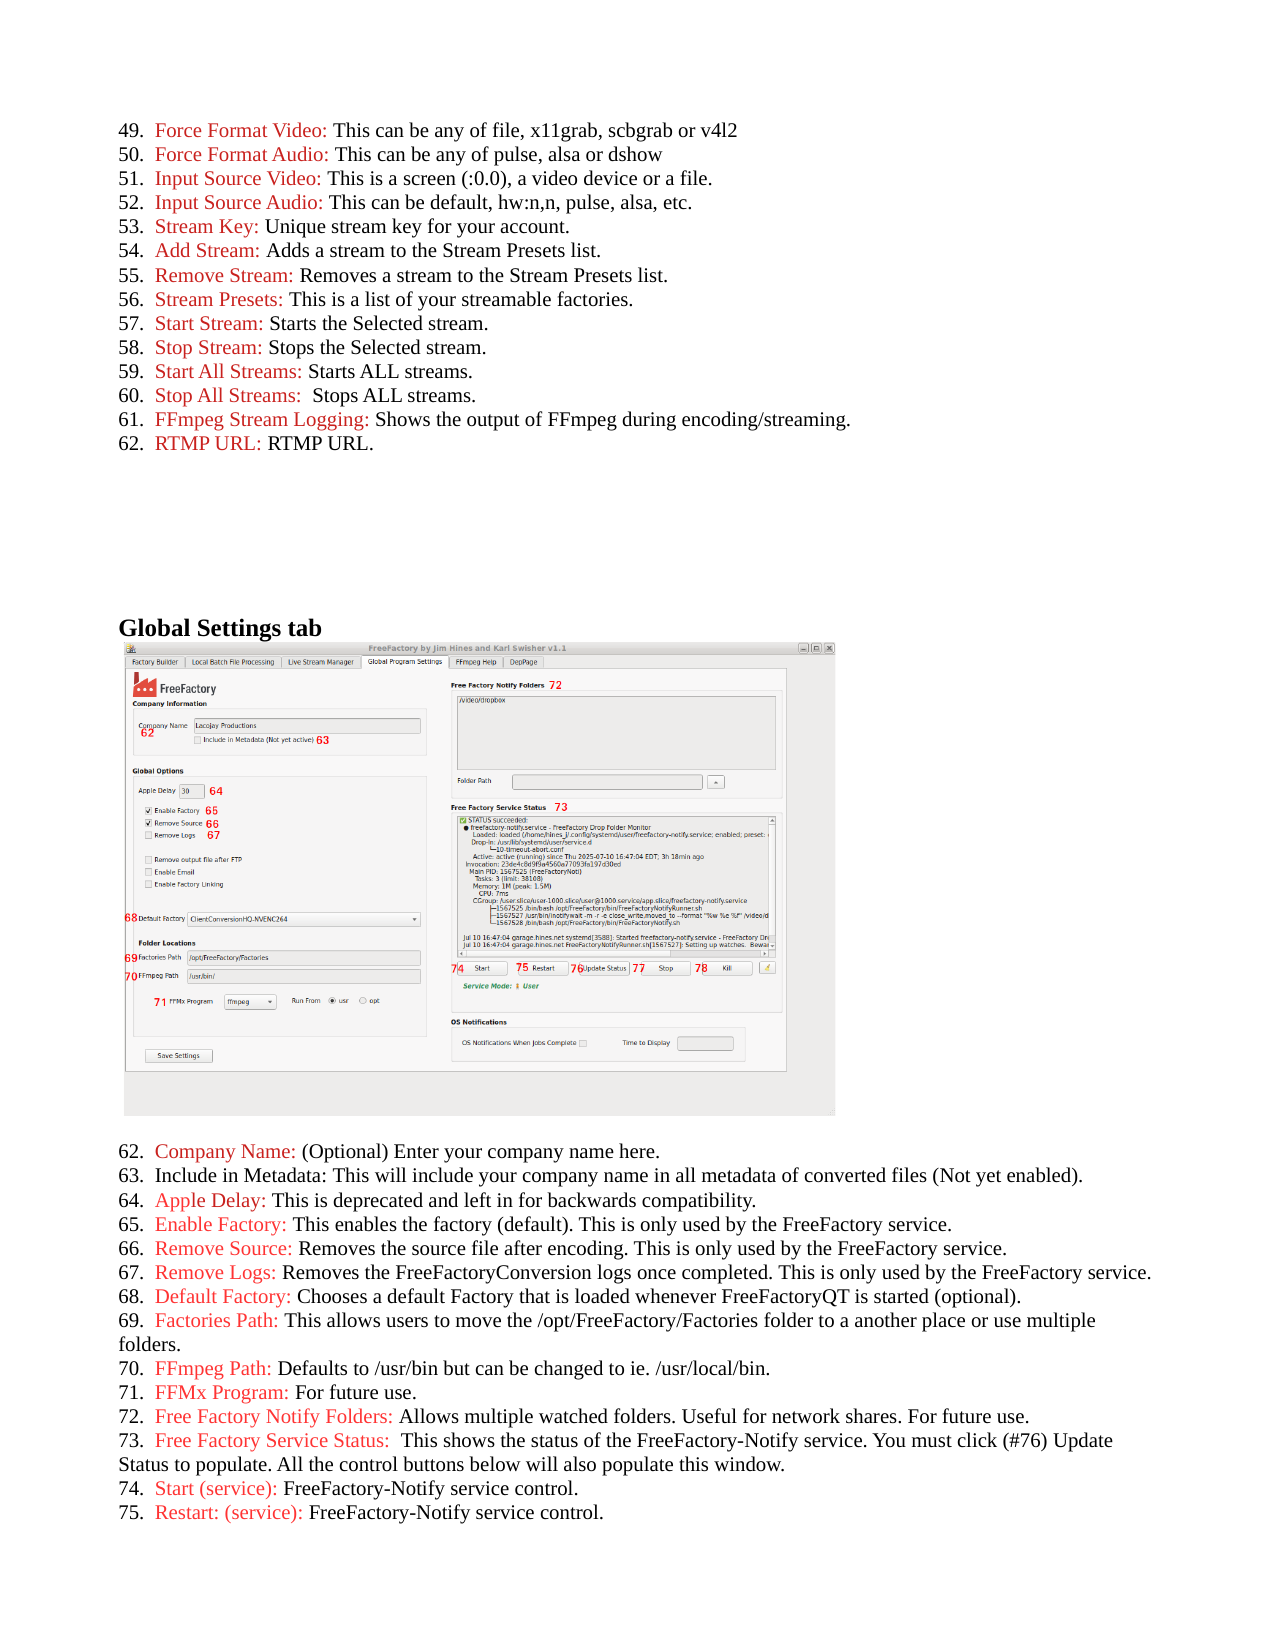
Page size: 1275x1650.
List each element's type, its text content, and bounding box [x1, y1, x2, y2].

text 67. Remove Logs: Removes the FreeFactoryConversion logs once completed. This is only used by the FreeFactory service. [118, 1260, 1157, 1284]
text 62. Company Name: (Optional) Enter your company name here. [118, 1139, 1157, 1163]
text 58. Stop Stream: Stops the Selected stream. [118, 335, 1157, 359]
text 62. RTMP URL: RTMP URL. [118, 431, 1157, 455]
text 61. FFmpeg Stream Logging: Shows the output of FFmpeg during encoding/streaming. [118, 407, 1157, 431]
text 66. Remove Source: Removes the source file after encoding. This is only used by the FreeFactory service. [118, 1236, 1157, 1260]
text Global Settings tab [118, 613, 1157, 642]
text 55. Remove Stream: Removes a stream to the Stream Presets list. [118, 262, 1157, 287]
text 74. Start (service): FreeFactory-Notify service control. [118, 1476, 1157, 1500]
text 64. Apple Delay: This is deprecated and left in for backwards compatibility. [118, 1187, 1157, 1212]
text 50. Force Format Audio: This can be any of pulse, alsa or dshow [118, 142, 1157, 166]
text 51. Input Source Video: This is a screen (:0.0), a video device or a file. [118, 166, 1157, 190]
text 68. Default Factory: Chooses a default Factory that is loaded whenever FreeFactoryQT is started (optional). [118, 1284, 1157, 1308]
text 59. Start All Streams: Starts ALL streams. [118, 359, 1157, 383]
text 69. Factories Path: This allows users to move the /opt/FreeFactory/Factories folder to a another place or use multiple folders. [118, 1308, 1157, 1356]
text 63. Include in Metadata: This will include your company name in all metadata of converted files (Not yet enabled). [118, 1163, 1157, 1187]
picture [123, 642, 836, 1116]
text 53. Stream Key: Unique stream key for your account. [118, 214, 1157, 238]
text 57. Start Stream: Starts the Selected stream. [118, 311, 1157, 335]
text 65. Enable Factory: This enables the factory (default). This is only used by the FreeFactory service. [118, 1212, 1157, 1236]
text 54. Add Stream: Adds a stream to the Stream Presets list. [118, 238, 1157, 262]
text 75. Restart: (service): FreeFactory-Notify service control. [118, 1500, 1157, 1524]
text 52. Input Source Audio: This can be default, hw:n,n, pulse, alsa, etc. [118, 190, 1157, 214]
text 73. Free Factory Service Status: This shows the status of the FreeFactory-Notify service. You must click (#76) Update Status to populate. All the control buttons below will also populate this window. [118, 1428, 1157, 1476]
text 71. FFMx Program: For future use. [118, 1380, 1157, 1404]
text 72. Free Factory Notify Folders: Allows multiple watched folders. Useful for network shares. For future use. [118, 1404, 1157, 1428]
text 60. Stop All Streams: Stops ALL streams. [118, 383, 1157, 407]
text 56. Stream Presets: This is a list of your streamable factories. [118, 287, 1157, 311]
text 70. FFmpeg Path: Defaults to /usr/bin but can be changed to ie. /usr/local/bin. [118, 1356, 1157, 1380]
text 49. Force Format Video: This can be any of file, x11grab, scbgrab or v4l2 [118, 118, 1157, 142]
